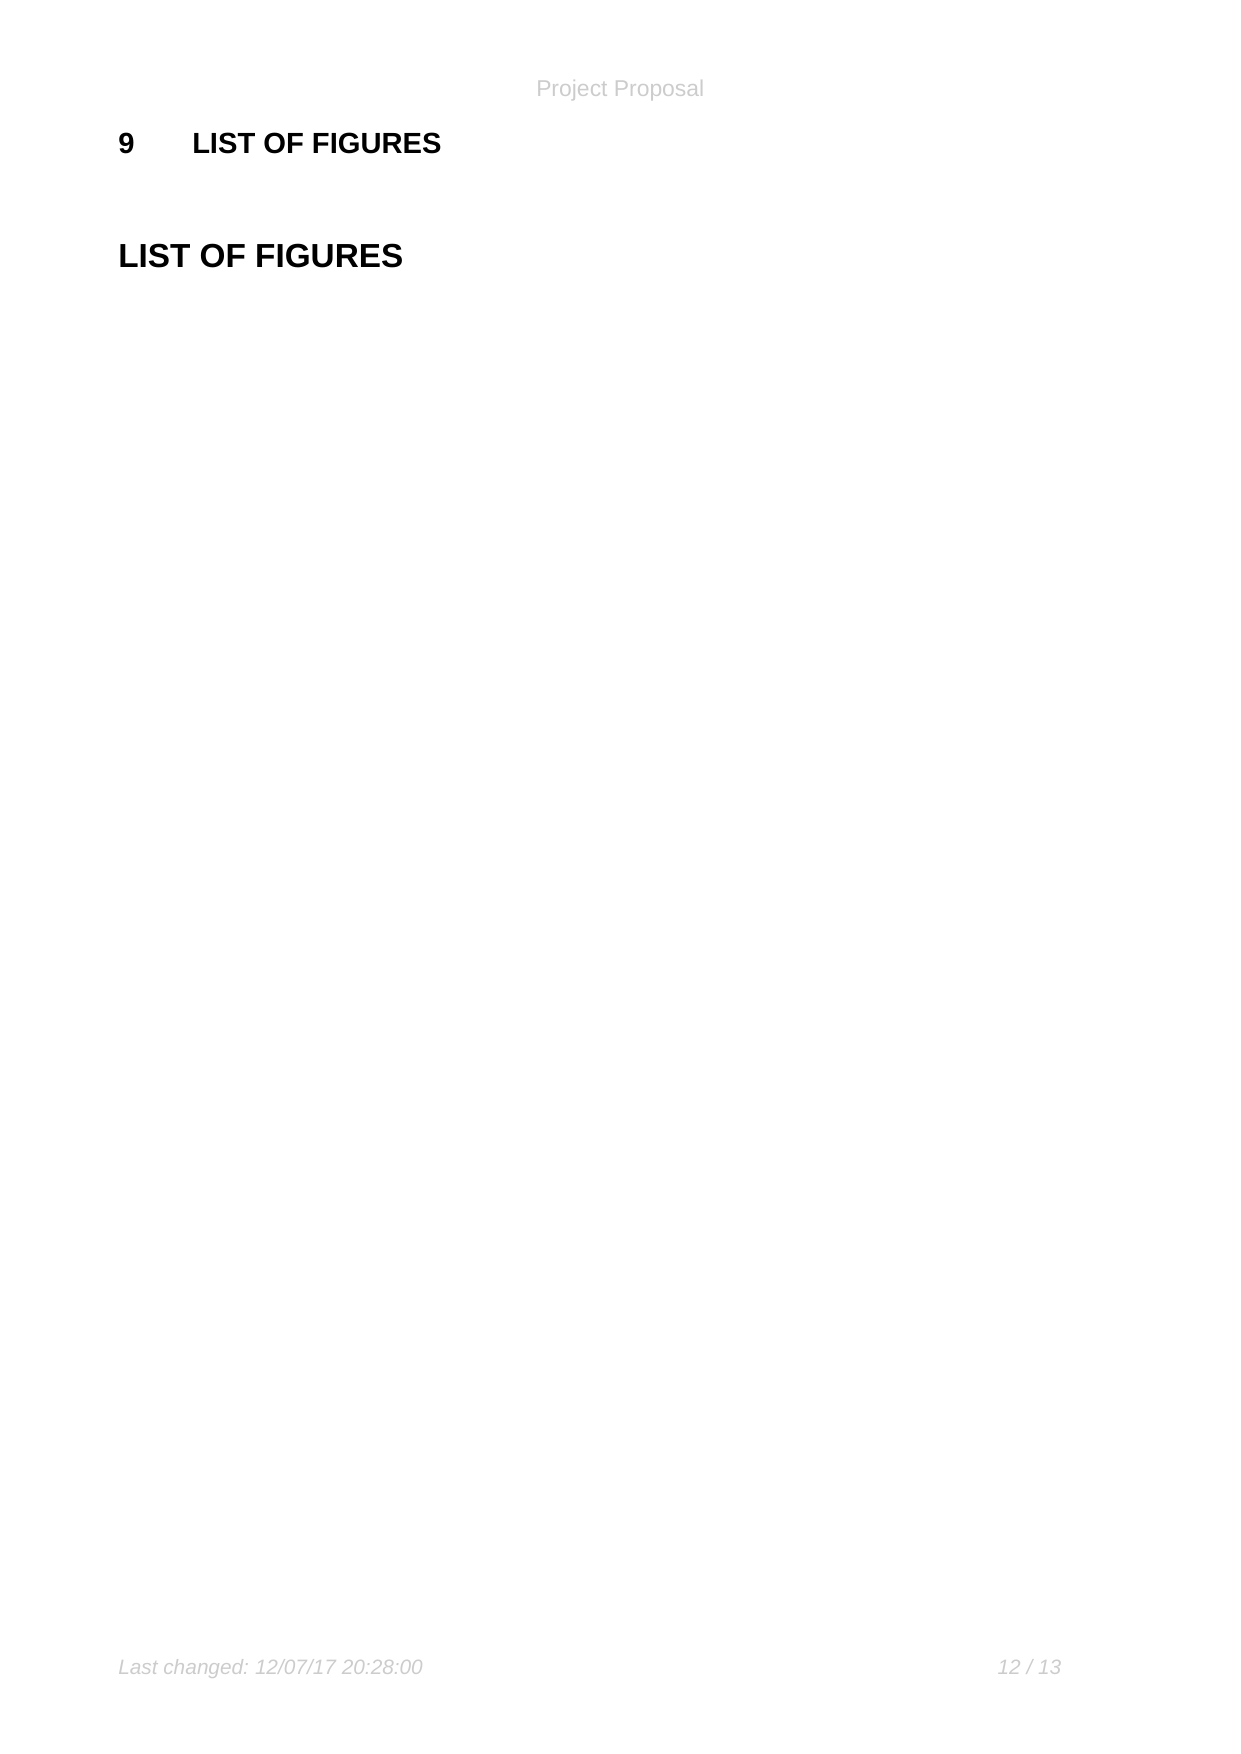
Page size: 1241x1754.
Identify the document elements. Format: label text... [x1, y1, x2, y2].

subtitle List of Figures [118, 236, 1122, 275]
subtitle List of Figures [118, 126, 1122, 160]
